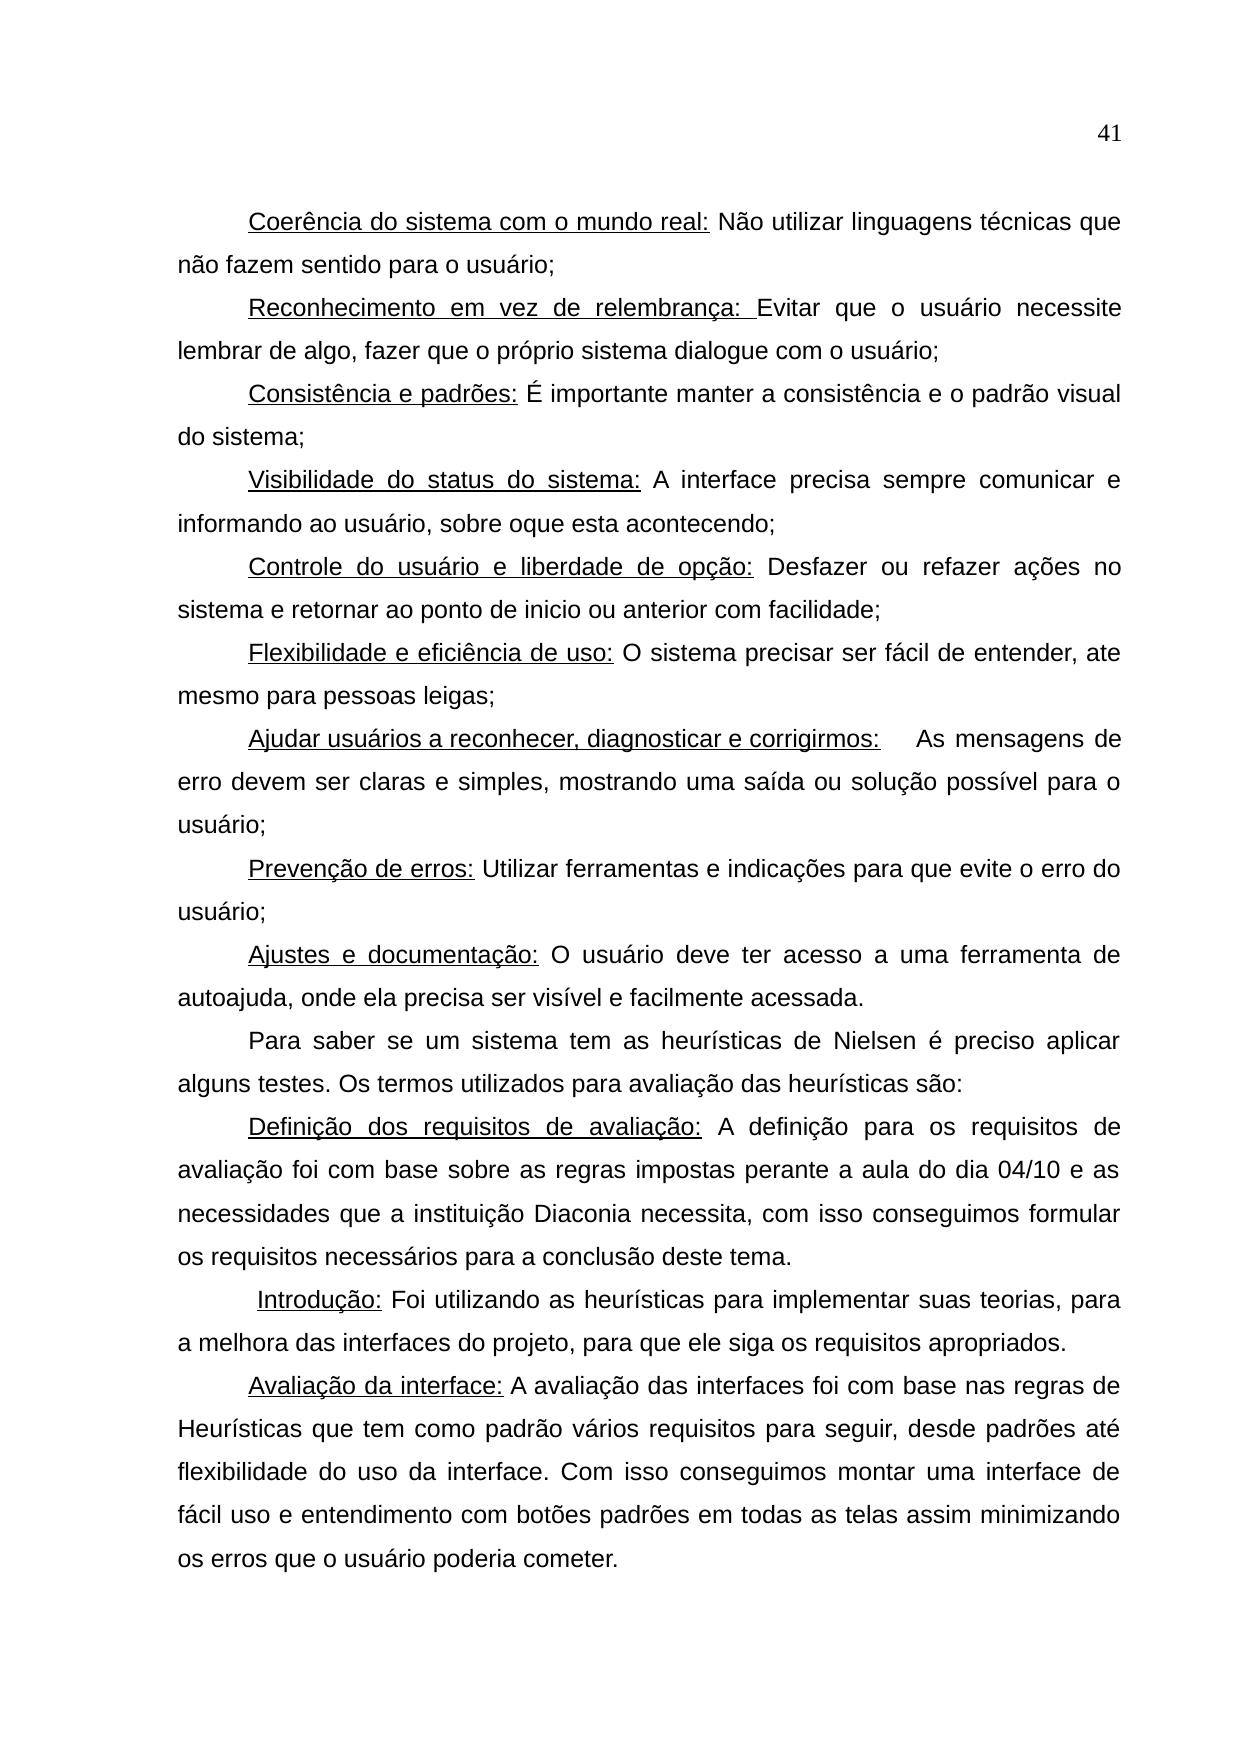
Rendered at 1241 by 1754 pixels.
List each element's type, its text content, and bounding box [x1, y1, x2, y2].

text Coerência do sistema com o mundo real: Não utilizar linguagens técnicas que não fazem sentido para o usuário; [177, 207, 1122, 278]
text Avaliação da interface: A avaliação das interfaces foi com base nas regras de Heurísticas que tem como padrão vários requisitos para seguir, desde padrões até flexibilidade do uso da interface. Com isso conseguimos montar uma interface de fácil uso e entendimento com botões padrões em todas as telas assim minimizando os erros que o usuário poderia cometer. [177, 1371, 1122, 1572]
text Flexibilidade e eficiência de uso: O sistema precisar ser fácil de entender, ate mesmo para pessoas leigas; [177, 638, 1122, 710]
text Ajustes e documentação: O usuário deve ter acesso a uma ferramenta de autoajuda, onde ela precisa ser visível e facilmente acessada. [177, 940, 1122, 1012]
text Visibilidade do status do sistema: A interface precisa sempre comunicar e informando ao usuário, sobre oque esta acontecendo; [177, 465, 1122, 537]
text Introdução: Foi utilizando as heurísticas para implementar suas teorias, para a melhora das interfaces do projeto, para que ele siga os requisitos apropriados. [177, 1285, 1122, 1357]
text Para saber se um sistema tem as heurísticas de Nielsen é preciso aplicar alguns testes. Os termos utilizados para avaliação das heurísticas são: [177, 1026, 1122, 1098]
text Controle do usuário e liberdade de opção: Desfazer ou refazer ações no sistema e retornar ao ponto de inicio ou anterior com facilidade; [177, 552, 1122, 623]
text Definição dos requisitos de avaliação: A definição para os requisitos de avaliação foi com base sobre as regras impostas perante a aula do dia 04/10 e as necessidades que a instituição Diaconia necessita, com isso conseguimos formular os requisitos necessários para a conclusão deste tema. [177, 1112, 1122, 1270]
text Ajudar usuários a reconhecer, diagnosticar e corrigirmos: As mensagens de erro devem ser claras e simples, mostrando uma saída ou solução possível para o usuário; [177, 724, 1122, 839]
text Consistência e padrões: É importante manter a consistência e o padrão visual do sistema; [177, 379, 1122, 451]
text Reconhecimento em vez de relembrança: Evitar que o usuário necessite lembrar de algo, fazer que o próprio sistema dialogue com o usuário; [177, 293, 1122, 365]
text Prevenção de erros: Utilizar ferramentas e indicações para que evite o erro do usuário; [177, 853, 1122, 925]
